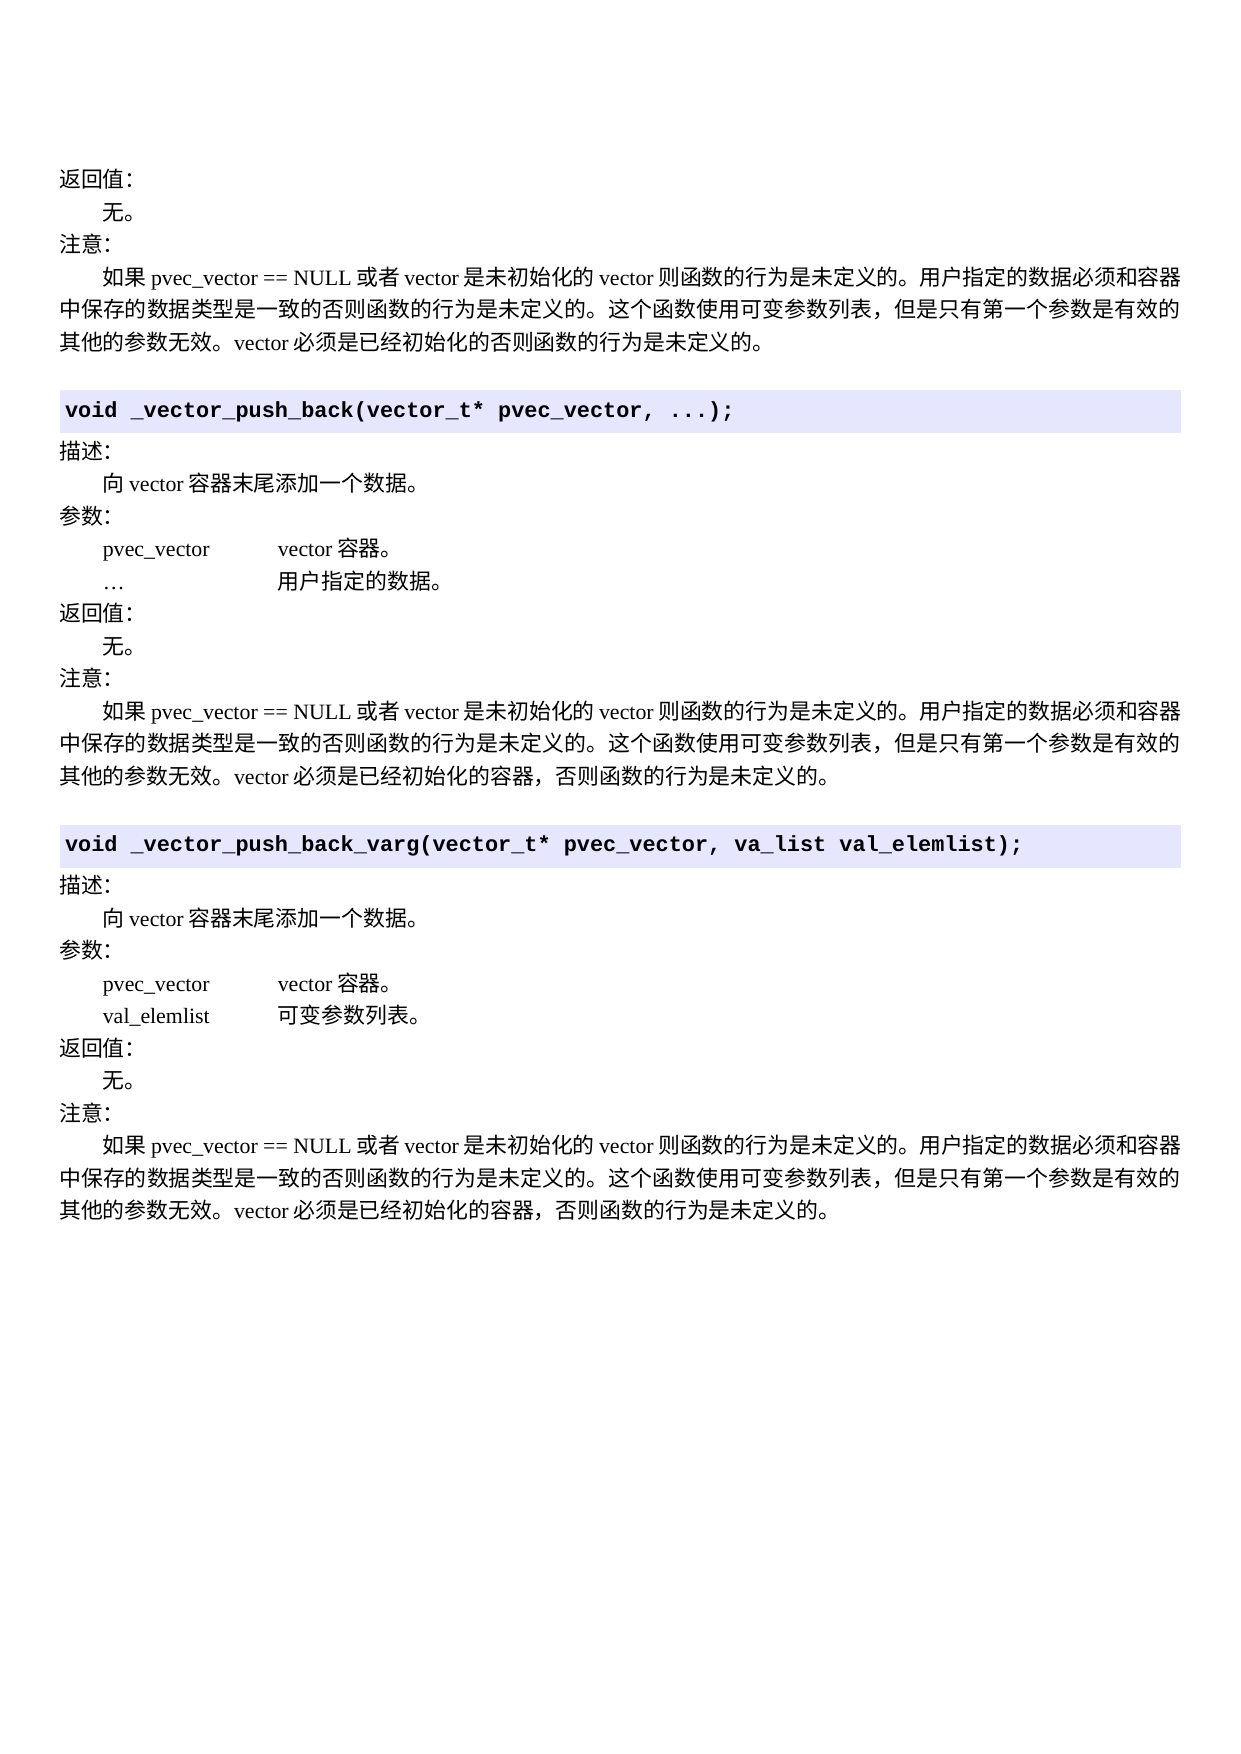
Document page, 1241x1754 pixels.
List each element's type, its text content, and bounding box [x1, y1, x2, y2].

text 如果pvec_vector == NULL或者vector是未初始化的vector则函数的行为是未定义的。用户指定的数据必须和容器中保存的数据类型是一致的否则函数的行为是未定义的。这个函数使用可变参数列表，但是只有第一个参数是有效的其他的参数无效。vector必须是已经初始化的容器，否则函数的行为是未定义的。 [59, 693, 1181, 791]
text 向vector容器末尾添加一个数据。 [59, 900, 1181, 933]
text pvec_vector vector容器。 [59, 531, 1181, 563]
text 返回值： [59, 162, 1181, 194]
text 如果pvec_vector == NULL或者vector是未初始化的vector则函数的行为是未定义的。用户指定的数据必须和容器中保存的数据类型是一致的否则函数的行为是未定义的。这个函数使用可变参数列表，但是只有第一个参数是有效的其他的参数无效。vector必须是已经初始化的容器，否则函数的行为是未定义的。 [59, 1128, 1181, 1225]
text 描述： [59, 435, 1181, 466]
text 注意： [59, 661, 1181, 693]
text 注意： [59, 1095, 1181, 1128]
text 参数： [59, 933, 1181, 965]
text 返回值： [59, 596, 1181, 628]
text pvec_vector vector容器。 [59, 965, 1181, 998]
text 向vector容器末尾添加一个数据。 [59, 466, 1181, 498]
text 参数： [59, 498, 1181, 531]
text 如果pvec_vector == NULL或者vector是未初始化的vector则函数的行为是未定义的。用户指定的数据必须和容器中保存的数据类型是一致的否则函数的行为是未定义的。这个函数使用可变参数列表，但是只有第一个参数是有效的其他的参数无效。vector必须是已经初始化的否则函数的行为是未定义的。 [59, 259, 1181, 357]
text 无。 [59, 194, 1181, 227]
text 无。 [59, 1063, 1181, 1095]
text … 用户指定的数据。 [59, 563, 1181, 596]
text 无。 [59, 628, 1181, 661]
table_header void _vector_push_back_varg(vector_t* pvec_vector, va_list val_elemlist); [60, 825, 1181, 868]
text 注意： [59, 227, 1181, 259]
text val_elemlist 可变参数列表。 [59, 998, 1181, 1030]
text 返回值： [59, 1030, 1181, 1063]
table_header void _vector_push_back(vector_t* pvec_vector, ...); [60, 390, 1181, 433]
text 描述： [59, 869, 1181, 900]
